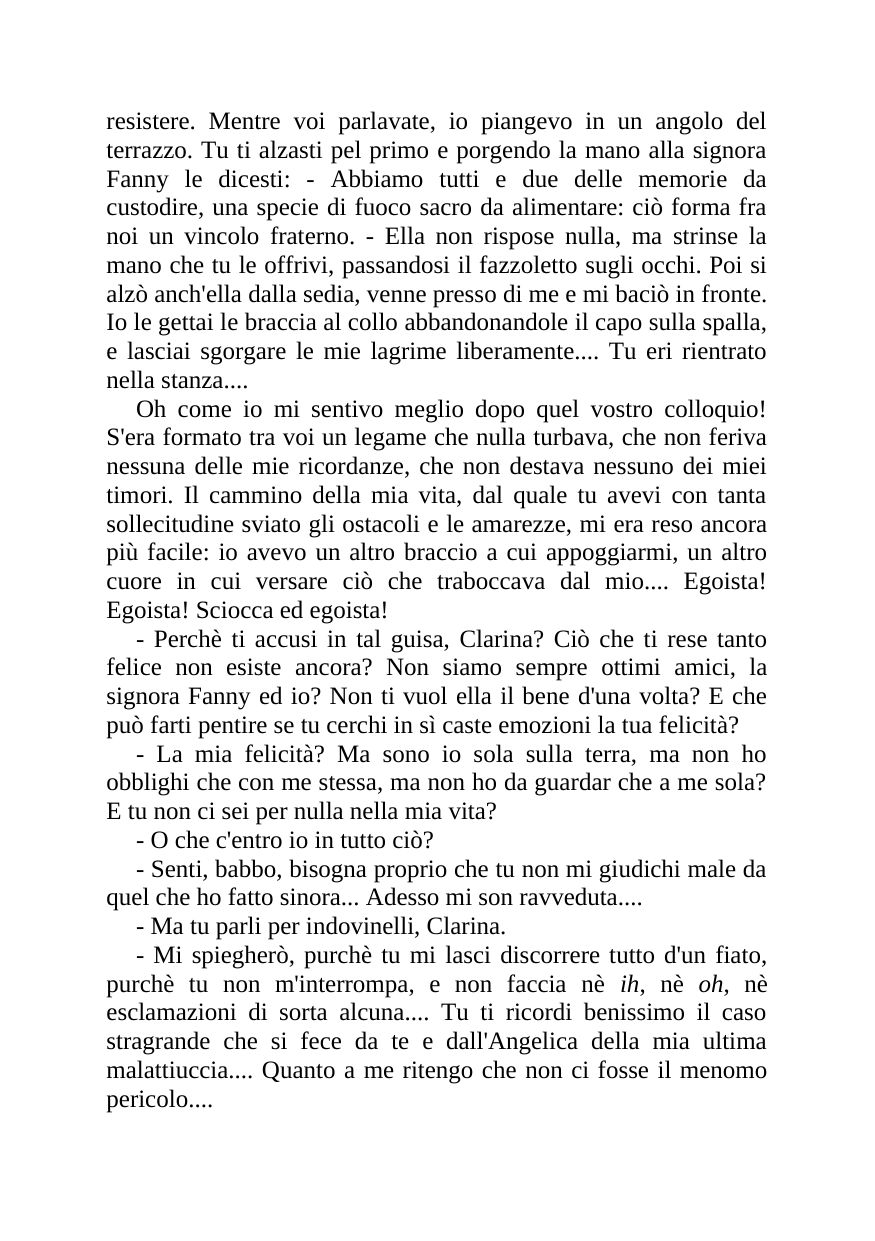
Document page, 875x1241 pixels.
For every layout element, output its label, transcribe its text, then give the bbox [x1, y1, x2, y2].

text Oh come io mi sentivo meglio dopo quel vostro colloquio! S'era formato tra voi un legame che nulla turbava, che non feriva nessuna delle mie ricordanze, che non destava nessuno dei miei timori. Il cammino della mia vita, dal quale tu avevi con tanta sollecitudine sviato gli ostacoli e le amarezze, mi era reso ancora più facile: io avevo un altro braccio a cui appoggiarmi, un altro cuore in cui versare ciò che traboccava dal mio.... Egoista! Egoista! Sciocca ed egoista! [106, 394, 768, 624]
text - Mi spiegherò, purchè tu mi lasci discorrere tutto d'un fiato, purchè tu non m'interrompa, e non faccia nè ih, nè oh, nè esclamazioni di sorta alcuna.... Tu ti ricordi benissimo il caso stragrande che si fece da te e dall'Angelica della mia ultima malattiuccia.... Quanto a me ritengo che non ci fosse il menomo pericolo.... [106, 940, 768, 1112]
text - O che c'entro io in tutto ciò? [106, 825, 768, 854]
text - Perchè ti accusi in tal guisa, Clarina? Ciò che ti rese tanto felice non esiste ancora? Non siamo sempre ottimi amici, la signora Fanny ed io? Non ti vuol ella il bene d'una volta? E che può farti pentire se tu cerchi in sì caste emozioni la tua felicità? [106, 624, 768, 739]
text - La mia felicità? Ma sono io sola sulla terra, ma non ho obblighi che con me stessa, ma non ho da guardar che a me sola? E tu non ci sei per nulla nella mia vita? [106, 739, 768, 825]
text resistere. Mentre voi parlavate, io piangevo in un angolo del terrazzo. Tu ti alzasti pel primo e porgendo la mano alla signora Fanny le dicesti: - Abbiamo tutti e due delle memorie da custodire, una specie di fuoco sacro da alimentare: ciò forma fra noi un vincolo fraterno. - Ella non rispose nulla, ma strinse la mano che tu le offrivi, passandosi il fazzoletto sugli occhi. Poi si alzò anch'ella dalla sedia, venne presso di me e mi baciò in fronte. Io le gettai le braccia al collo abbandonandole il capo sulla spalla, e lasciai sgorgare le mie lagrime liberamente.... Tu eri rientrato nella stanza.... [106, 106, 768, 394]
text - Ma tu parli per indovinelli, Clarina. [106, 911, 768, 940]
text - Senti, babbo, bisogna proprio che tu non mi giudichi male da quel che ho fatto sinora... Adesso mi son ravveduta.... [106, 854, 768, 911]
